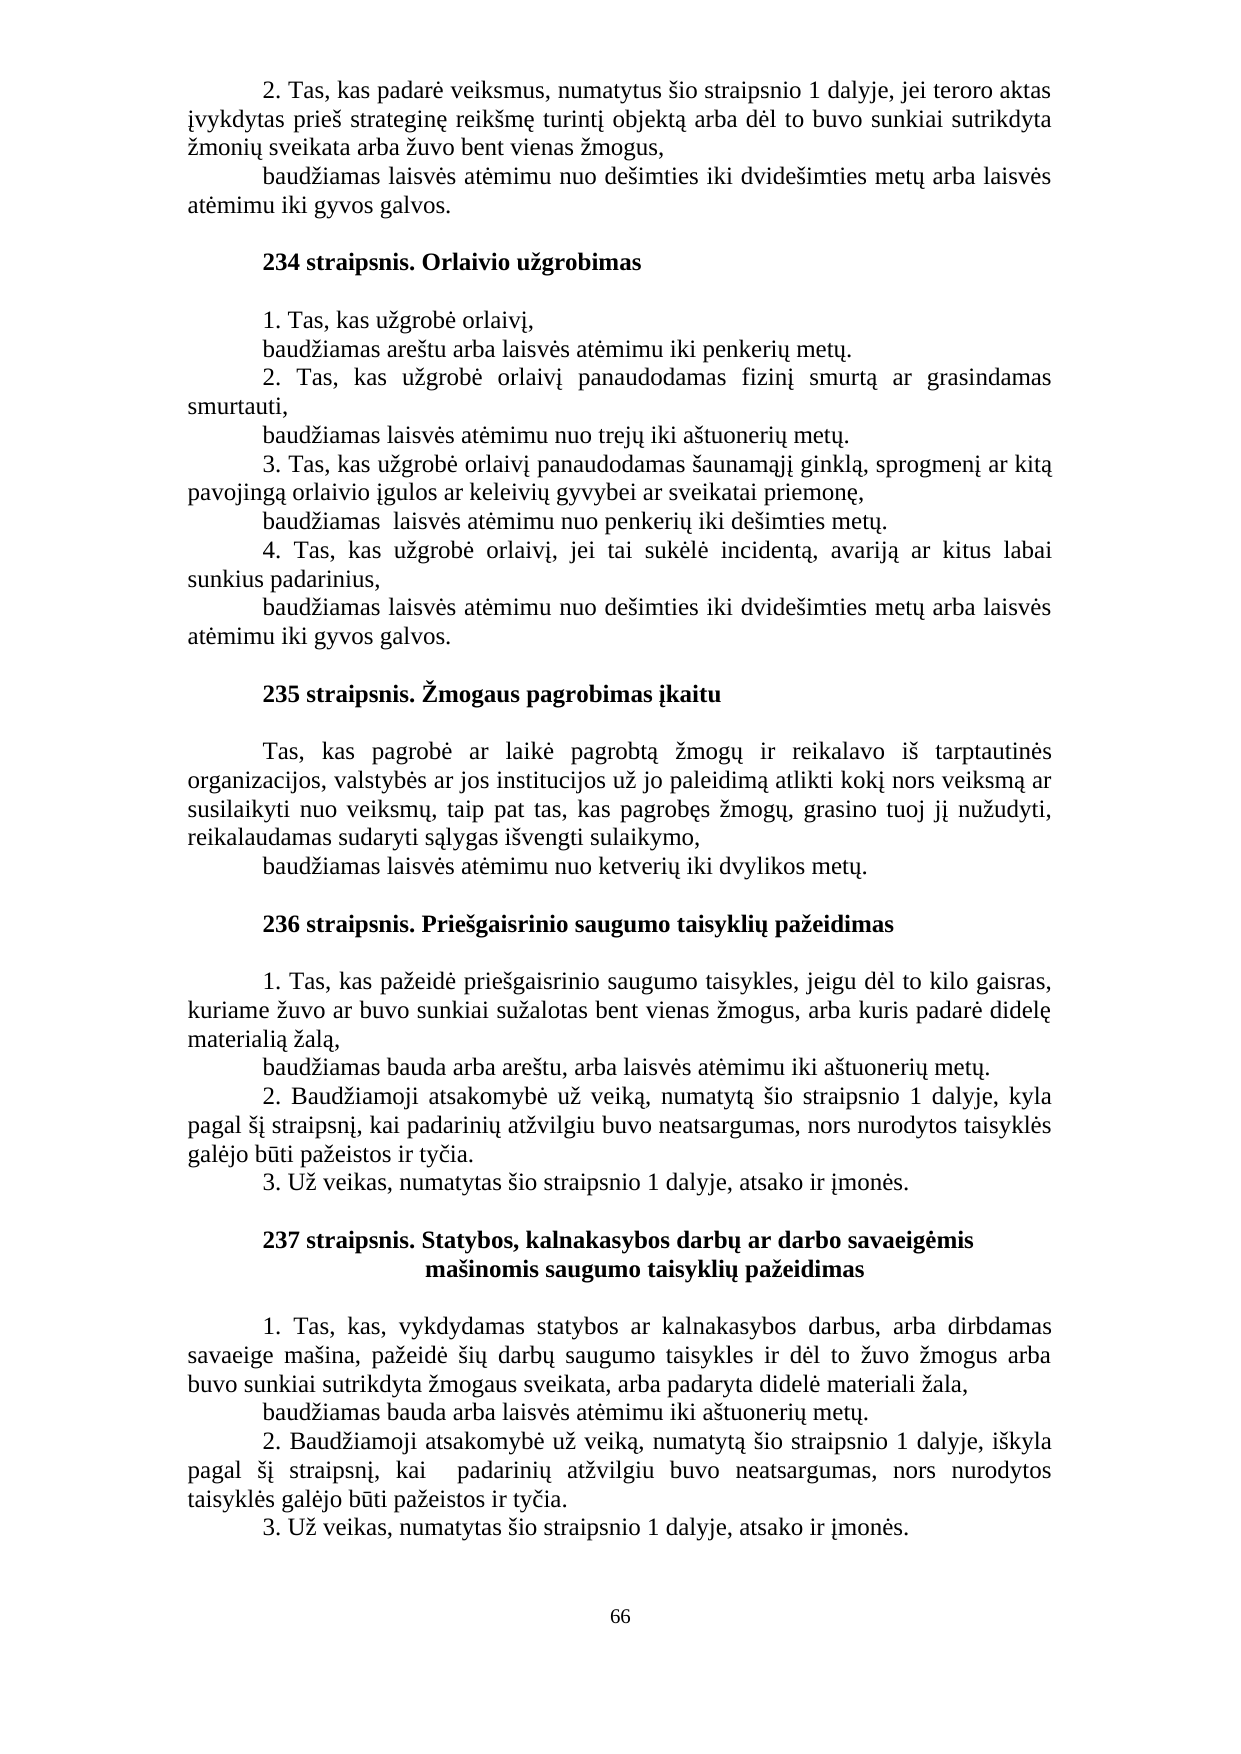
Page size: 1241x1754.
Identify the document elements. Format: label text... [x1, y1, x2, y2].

text baudžiamas laisvės atėmimu nuo trejų iki aštuonerių metų. [187, 420, 1053, 449]
text 2. Baudžiamoji atsakomybė už veiką, numatytą šio straipsnio 1 dalyje, iškyla pagal šį straipsnį, kai padarinių atžvilgiu buvo neatsargumas, nors nurodytos taisyklės galėjo būti pažeistos ir tyčia. [187, 1426, 1053, 1512]
text 3. Už veikas, numatytas šio straipsnio 1 dalyje, atsako ir įmonės. [187, 1167, 1053, 1196]
text 3. Už veikas, numatytas šio straipsnio 1 dalyje, atsako ir įmonės. [187, 1512, 1053, 1541]
text baudžiamas bauda arba laisvės atėmimu iki aštuonerių metų. [187, 1397, 1053, 1426]
text baudžiamas areštu arba laisvės atėmimu iki penkerių metų. [187, 334, 1053, 362]
text baudžiamas laisvės atėmimu nuo dešimties iki dvidešimties metų arba laisvės atėmimu iki gyvos galvos. [187, 592, 1053, 650]
text baudžiamas laisvės atėmimu nuo penkerių iki dešimties metų. [187, 506, 1053, 535]
text 235 straipsnis. Žmogaus pagrobimas įkaitu [187, 679, 1053, 707]
text 2. Tas, kas užgrobė orlaivį panaudodamas fizinį smurtą ar grasindamas smurtauti, [187, 362, 1053, 420]
text 234 straipsnis. Orlaivio užgrobimas [187, 247, 1053, 276]
text 1. Tas, kas, vykdydamas statybos ar kalnakasybos darbus, arba dirbdamas savaeige mašina, pažeidė šių darbų saugumo taisykles ir dėl to žuvo žmogus arba buvo sunkiai sutrikdyta žmogaus sveikata, arba padaryta didelė materiali žala, [187, 1311, 1053, 1397]
text 236 straipsnis. Priešgaisrinio saugumo taisyklių pažeidimas [187, 909, 1053, 937]
text 4. Tas, kas užgrobė orlaivį, jei tai sukėlė incidentą, avariją ar kitus labai sunkius padarinius, [187, 535, 1053, 592]
text baudžiamas bauda arba areštu, arba laisvės atėmimu iki aštuonerių metų. [187, 1052, 1053, 1081]
text 2. Baudžiamoji atsakomybė už veiką, numatytą šio straipsnio 1 dalyje, kyla pagal šį straipsnį, kai padarinių atžvilgiu buvo neatsargumas, nors nurodytos taisyklės galėjo būti pažeistos ir tyčia. [187, 1081, 1053, 1167]
text baudžiamas laisvės atėmimu nuo dešimties iki dvidešimties metų arba laisvės atėmimu iki gyvos galvos. [187, 161, 1053, 219]
text Tas, kas pagrobė ar laikė pagrobtą žmogų ir reikalavo iš tarptautinės organizacijos, valstybės ar jos institucijos už jo paleidimą atlikti kokį nors veiksmą ar susilaikyti nuo veiksmų, taip pat tas, kas pagrobęs žmogų, grasino tuoj jį nužudyti, reikalaudamas sudaryti sąlygas išvengti sulaikymo, [187, 736, 1053, 851]
text 2. Tas, kas padarė veiksmus, numatytus šio straipsnio 1 dalyje, jei teroro aktas įvykdytas prieš strateginę reikšmę turintį objektą arba dėl to buvo sunkiai sutrikdyta žmonių sveikata arba žuvo bent vienas žmogus, [187, 75, 1053, 161]
text baudžiamas laisvės atėmimu nuo ketverių iki dvylikos metų. [187, 851, 1053, 880]
text 237 straipsnis. Statybos, kalnakasybos darbų ar darbo savaeigėmis mašinomis saugumo taisyklių pažeidimas [187, 1225, 1053, 1282]
text 3. Tas, kas užgrobė orlaivį panaudodamas šaunamąjį ginklą, sprogmenį ar kitą pavojingą orlaivio įgulos ar keleivių gyvybei ar sveikatai priemonę, [187, 449, 1053, 506]
text 1. Tas, kas pažeidė priešgaisrinio saugumo taisykles, jeigu dėl to kilo gaisras, kuriame žuvo ar buvo sunkiai sužalotas bent vienas žmogus, arba kuris padarė didelę materialią žalą, [187, 966, 1053, 1052]
text 1. Tas, kas užgrobė orlaivį, [187, 305, 1053, 334]
